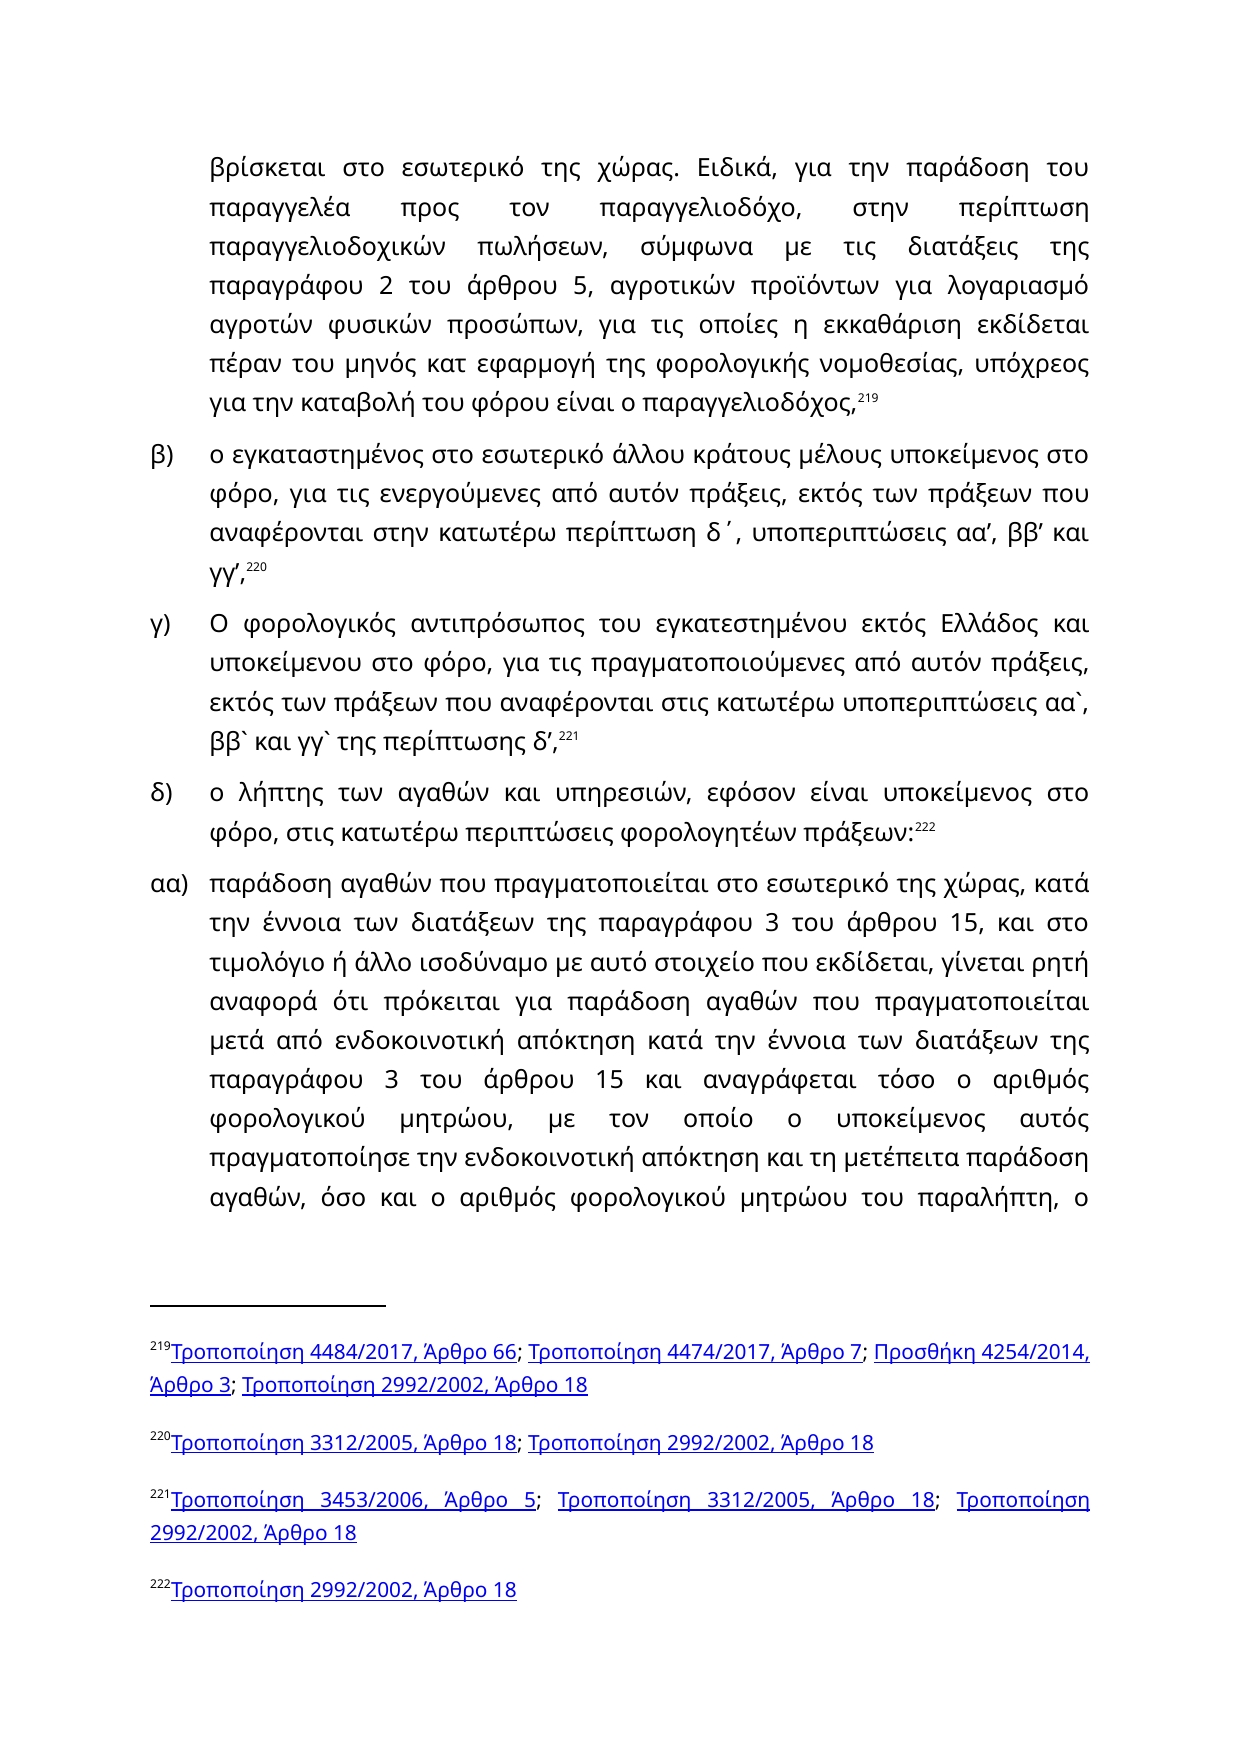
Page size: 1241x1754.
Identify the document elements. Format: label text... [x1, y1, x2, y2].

list αα) παράδοση αγαθών που πραγματοποιείται στο εσωτερικό της χώρας, κατά την έννοια των διατάξεων της παραγράφου 3 του άρθρου 15, και στο τιμολόγιο ή άλλο ισοδύναμο με αυτό στοιχείο που εκδίδεται, γίνεται ρητή αναφορά ότι πρόκειται για παράδοση αγαθών που πραγματοποιείται μετά από ενδοκοινοτική απόκτηση κατά την έννοια των διατάξεων της παραγράφου 3 του άρθρου 15 και αναγράφεται τόσο ο αριθμός φορολογικού μητρώου, με τον οποίο ο υποκείμενος αυτός πραγματοποίησε την ενδοκοινοτική απόκτηση και τη μετέπειτα παράδοση αγαθών, όσο και ο αριθμός φορολογικού μητρώου του παραλήπτη, ο [150, 866, 1090, 1213]
list δ) ο λήπτης των αγαθών και υπηρεσιών, εφόσον είναι υποκείμενος στο φόρο, στις κατωτέρω περιπτώσεις φορολογητέων πράξεων: [150, 775, 1090, 848]
list βρίσκεται στο εσωτερικό της χώρας. Ειδικά, για την παράδοση του παραγγελέα προς τον παραγγελιοδόχο, στην περίπτωση παραγγελιοδοχικών πωλήσεων, σύμφωνα με τις διατάξεις της παραγράφου 2 του άρθρου 5, αγροτικών προϊόντων για λογαριασμό αγροτών φυσικών προσώπων, για τις οποίες η εκκαθάριση εκδίδεται πέραν του μηνός κατ εφαρμογή της φορολογικής νομοθεσίας, υπόχρεος για την καταβολή του φόρου είναι ο παραγγελιοδόχος, [150, 150, 1090, 419]
text Τροποποίηση 2992/2002, Άρθρο 18 [150, 1576, 1090, 1604]
list γ) Ο φορολογικός αντιπρόσωπος του εγκατεστημένου εκτός Ελλάδος και υποκείμενου στο φόρο, για τις πραγματοποιούμενες από αυτόν πράξεις, εκτός των πράξεων που αναφέρονται στις κατωτέρω υποπεριπτώσεις αα`, ββ` και γγ` της περίπτωσης δ’, [150, 606, 1090, 757]
text Τροποποίηση 4484/2017, Άρθρο 66; Τροποποίηση 4474/2017, Άρθρο 7; Προσθήκη 4254/2014, Άρθρο 3; Τροποποίηση 2992/2002, Άρθρο 18 [150, 1337, 1090, 1398]
text Τροποποίηση 3312/2005, Άρθρο 18; Τροποποίηση 2992/2002, Άρθρο 18 [150, 1428, 1090, 1456]
text Τροποποίηση 3453/2006, Άρθρο 5; Τροποποίηση 3312/2005, Άρθρο 18; Τροποποίηση 2992/2002, Άρθρο 18 [150, 1485, 1090, 1546]
list β) ο εγκαταστημένος στο εσωτερικό άλλου κράτους μέλους υποκείμενος στο φόρο, για τις ενεργούμενες από αυτόν πράξεις, εκτός των πράξεων που αναφέρονται στην κατωτέρω περίπτωση δ΄, υποπεριπτώσεις αα’, ββ’ και γγ’, [150, 437, 1090, 588]
